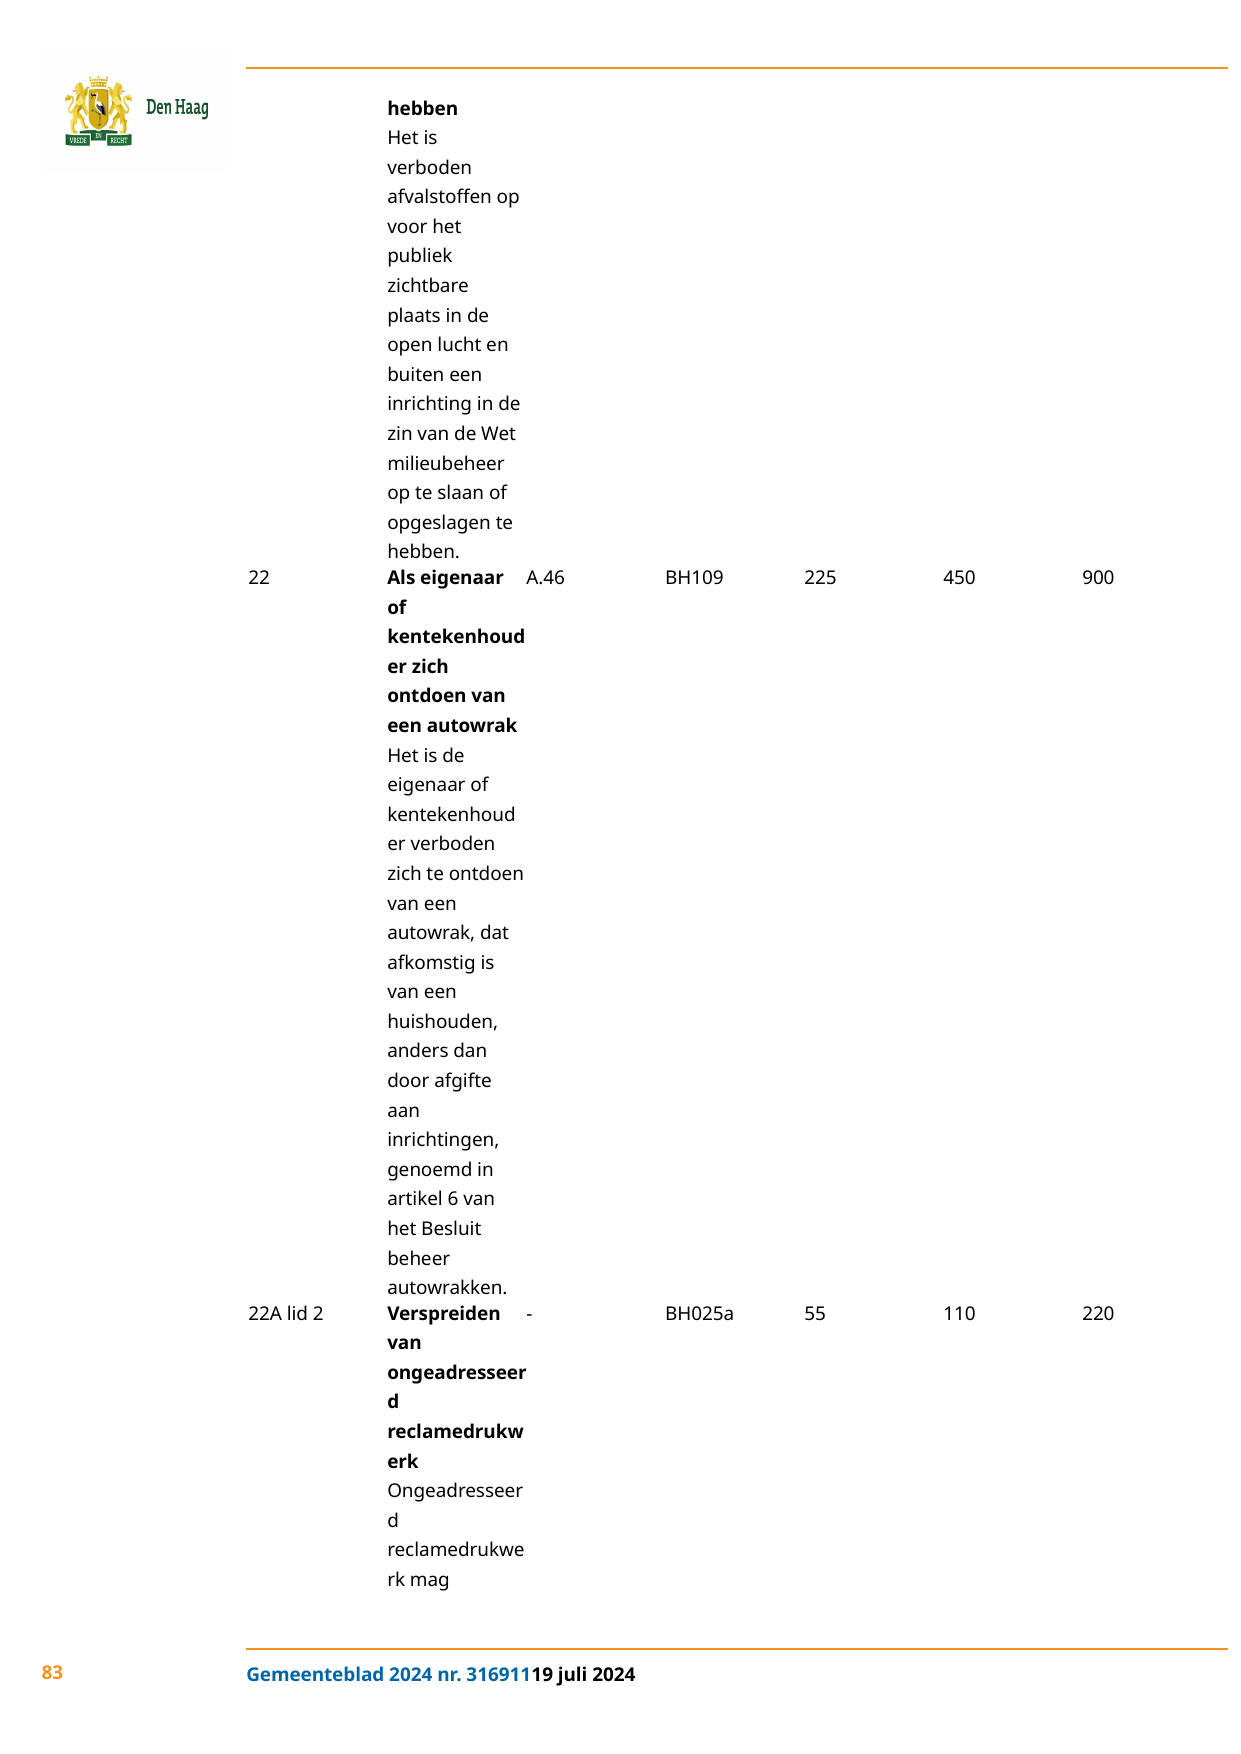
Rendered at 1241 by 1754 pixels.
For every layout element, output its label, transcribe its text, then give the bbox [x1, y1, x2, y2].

table_cell BH109 [665, 564, 804, 1300]
table_cell A.46 [526, 564, 665, 1300]
table_cell 110 [943, 1300, 1082, 1592]
table_cell [1082, 95, 1152, 564]
table_cell [665, 95, 804, 564]
table_cell 220 [1082, 1300, 1152, 1592]
table_cell hebben Het is verboden afvalstoffen op voor het publiek zichtbare plaats in de open lucht en buiten een inrichting in de zin van de Wet milieubeheer op te slaan of opgeslagen te hebben. [387, 95, 526, 564]
table_cell Verspreiden van ongeadresseerd reclamedrukwerk Ongeadresseerd reclamedrukwerk mag [387, 1300, 526, 1592]
table_cell 55 [804, 1300, 943, 1592]
table_cell 22 [248, 564, 387, 1300]
picture [41, 47, 231, 172]
table_cell - [526, 1300, 665, 1592]
table_cell 900 [1082, 564, 1152, 1300]
table_cell [526, 95, 665, 564]
table_cell [943, 95, 1082, 564]
table_cell Als eigenaar of kentekenhouder zich ontdoen van een autowrak Het is de eigenaar of kentekenhouder verboden zich te ontdoen van een autowrak, dat afkomstig is van een huishouden, anders dan door afgifte aan inrichtingen, genoemd in artikel 6 van het Besluit beheer autowrakken. [387, 564, 526, 1300]
table_cell [804, 95, 943, 564]
table_cell 450 [943, 564, 1082, 1300]
table_cell 225 [804, 564, 943, 1300]
table_cell BH025a [665, 1300, 804, 1592]
table_cell 22A lid 2 [248, 1300, 387, 1592]
table_cell [248, 95, 387, 564]
